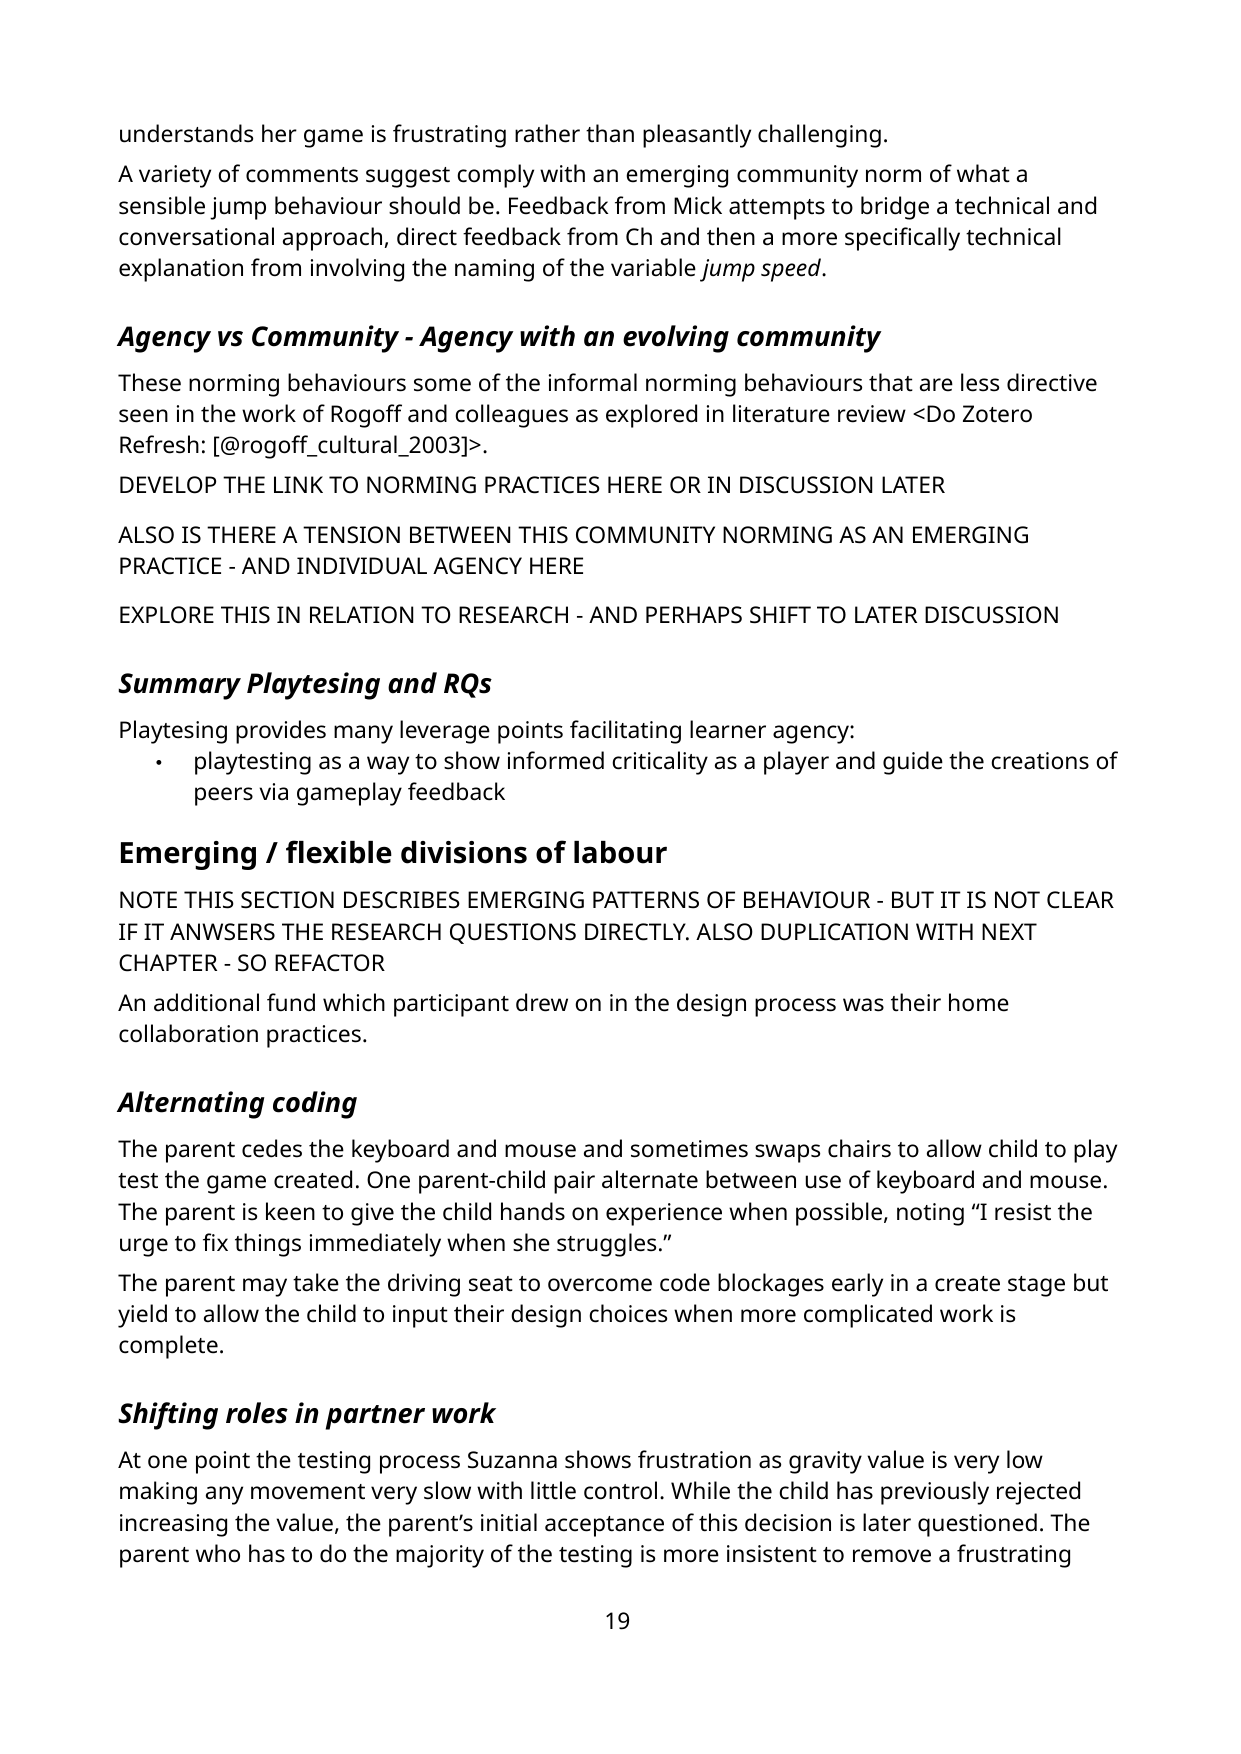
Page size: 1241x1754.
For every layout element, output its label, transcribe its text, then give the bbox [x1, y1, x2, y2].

text ALSO IS THERE A TENSION BETWEEN THIS COMMUNITY NORMING AS AN EMERGING PRACTICE - AND INDIVIDUAL AGENCY HERE [118, 518, 1122, 581]
text NOTE THIS SECTION DESCRIBES EMERGING PATTERNS OF BEHAVIOUR - BUT IT IS NOT CLEAR IF IT ANWSERS THE RESEARCH QUESTIONS DIRECTLY. ALSO DUPLICATION WITH NEXT CHAPTER - SO REFACTOR [118, 884, 1122, 978]
text A variety of comments suggest comply with an emerging community norm of what a sensible jump behaviour should be. Feedback from Mick attempts to bridge a technical and conversational approach, direct feedback from Ch and then a more specifically technical explanation from involving the naming of the variable jump speed. [118, 158, 1122, 283]
text The parent cedes the keyboard and mouse and sometimes swaps chairs to allow child to play test the game created. One parent-child pair alternate between use of keyboard and mouse. The parent is keen to give the child hands on experience when possible, noting “I resist the urge to fix things immediately when she struggles.” [118, 1133, 1122, 1258]
text These norming behaviours some of the informal norming behaviours that are less directive seen in the work of Rogoff and colleagues as explored in literature review <Do Zotero Refresh: [@rogoff_cultural_2003]>. [118, 367, 1122, 460]
subtitle Agency vs Community - Agency with an evolving community [118, 317, 1122, 354]
text The parent may take the driving seat to overcome code blockages early in a create stage but yield to allow the child to input their design choices when more complicated work is complete. [118, 1267, 1122, 1361]
subtitle Summary Playtesing and RQs [118, 664, 1122, 701]
list playtesting as a way to show informed criticality as a player and guide the creations of peers via gameplay feedback [156, 745, 1122, 807]
subtitle Alternating coding [118, 1084, 1122, 1121]
text Playtesing provides many leverage points facilitating learner agency: [118, 713, 1122, 745]
text EXPLORE THIS IN RELATION TO RESEARCH - AND PERHAPS SHIFT TO LATER DISCUSSION [118, 599, 1122, 630]
subtitle Shifting roles in partner work [118, 1395, 1122, 1432]
text DEVELOP THE LINK TO NORMING PRACTICES HERE OR IN DISCUSSION LATER [118, 469, 1122, 501]
text An additional fund which participant drew on in the design process was their home collaboration practices. [118, 987, 1122, 1050]
subtitle Emerging / flexible divisions of labour [118, 832, 1122, 872]
text understands her game is frustrating rather than pleasantly challenging. [118, 118, 1122, 149]
text At one point the testing process Suzanna shows frustration as gravity value is very low making any movement very slow with little control. While the child has previously rejected increasing the value, the parent’s initial acceptance of this decision is later questioned. The parent who has to do the majority of the testing is more insistent to remove a frustrating [118, 1444, 1122, 1569]
